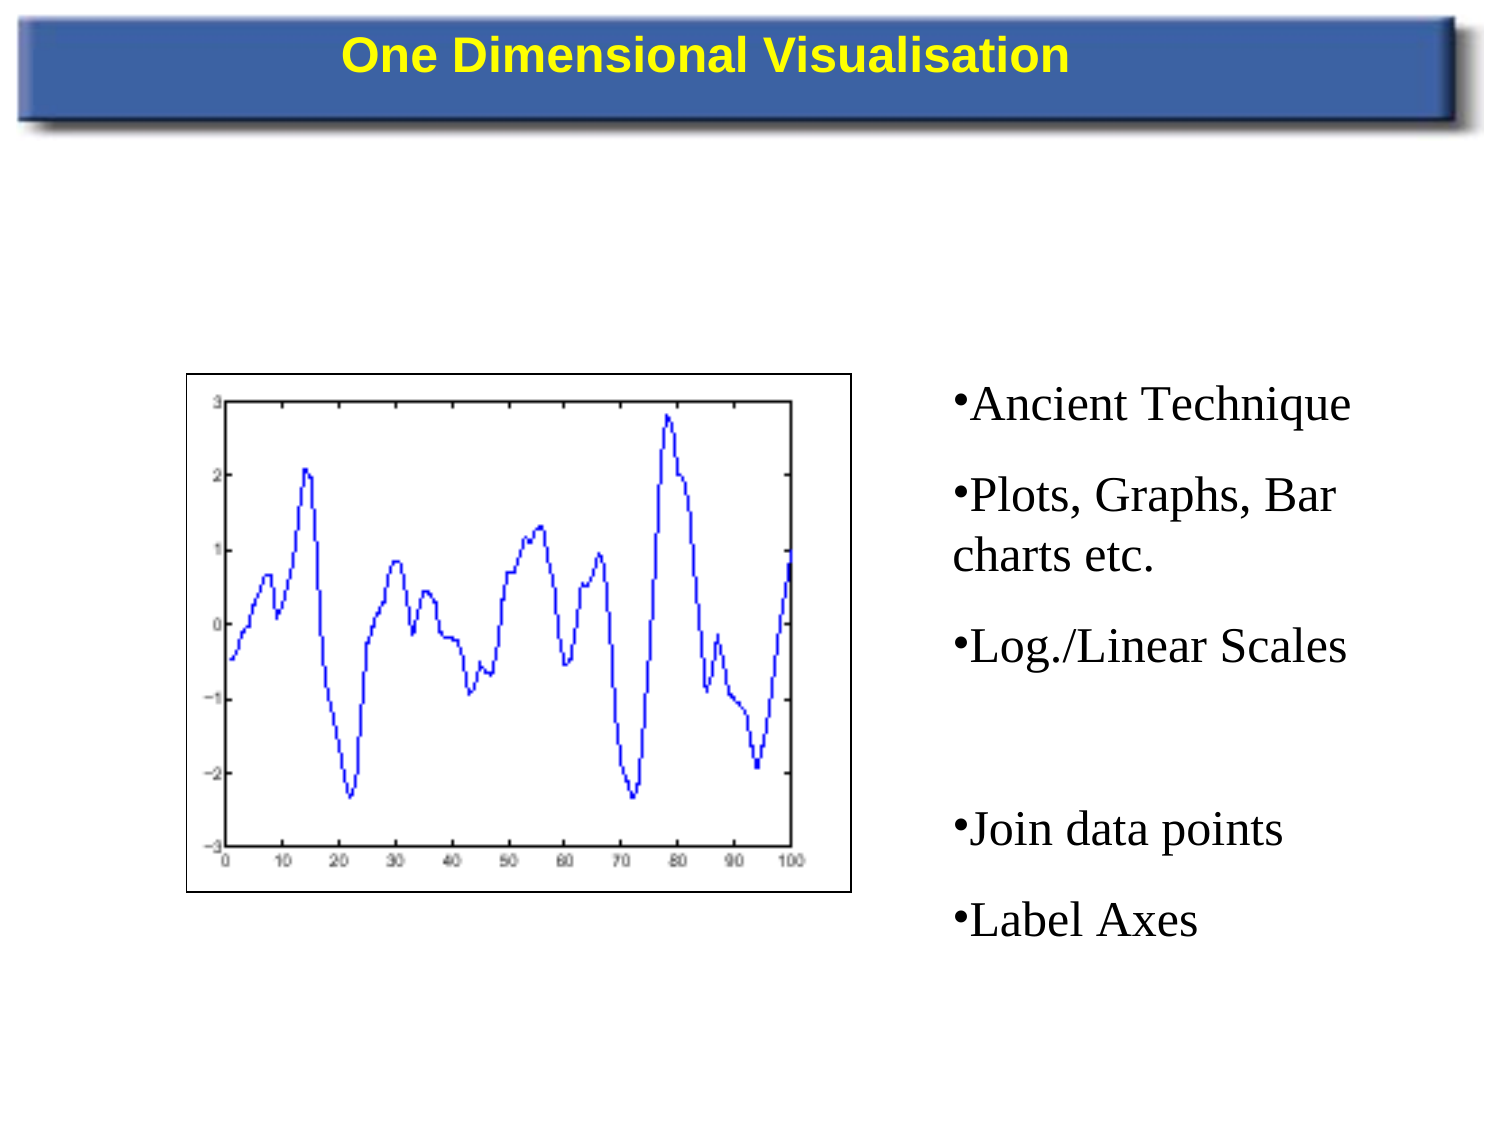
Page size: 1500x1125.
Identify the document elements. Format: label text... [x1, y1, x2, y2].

picture [187, 375, 850, 892]
text_box Ancient Technique Plots, Graphs, Bar charts etc. Log./Linear Scales Join data points Label Axes [937, 362, 1451, 955]
title One Dimensional Visualisation [112, 0, 1300, 107]
picture [16, 13, 1484, 141]
